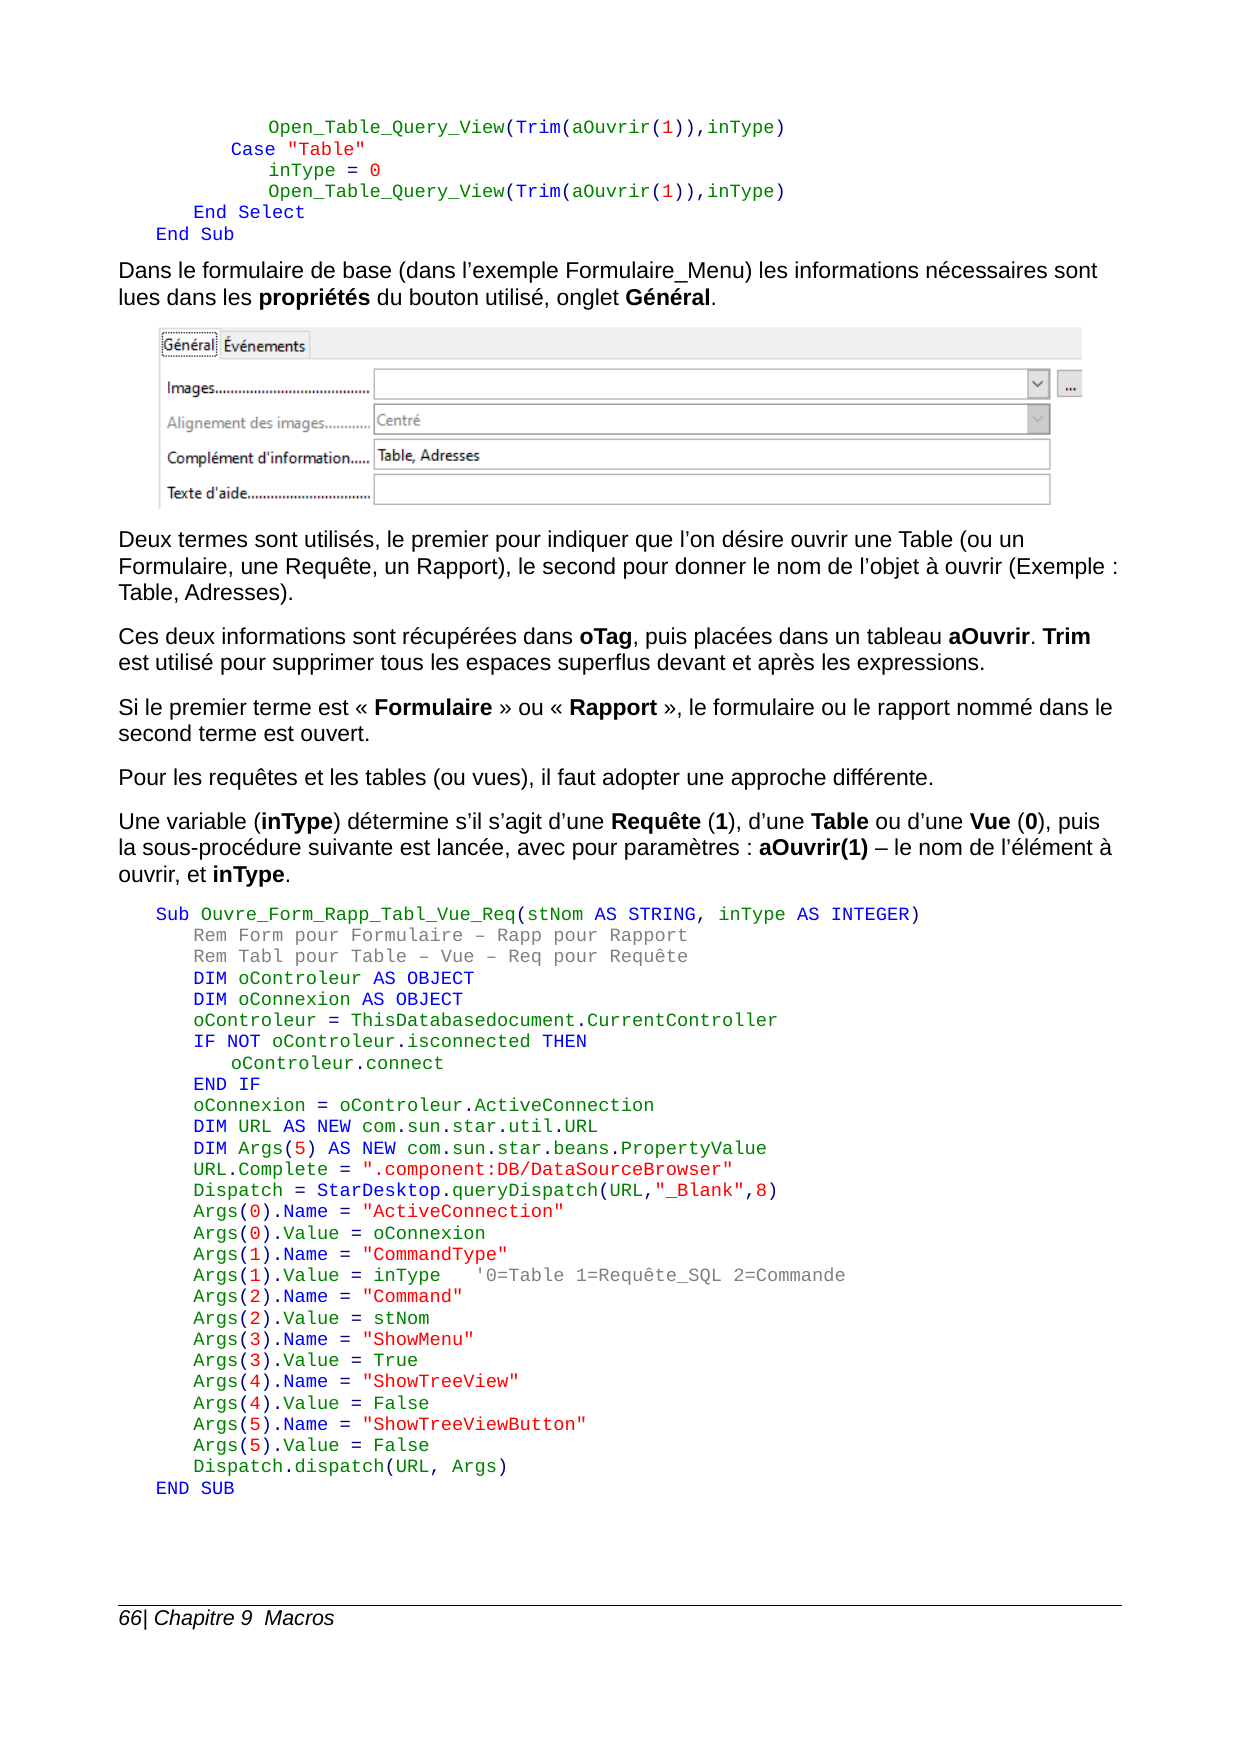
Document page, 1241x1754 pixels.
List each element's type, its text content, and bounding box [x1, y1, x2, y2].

text URL.Complete = ".component:DB/DataSourceBrowser" [156, 1160, 1122, 1181]
text Deux termes sont utilisés, le premier pour indiquer que l’on désire ouvrir une Table (ou un Formulaire, une Requête, un Rapport), le second pour donner le nom de l’objet à ouvrir (Exemple : Table, Adresses). [118, 526, 1122, 605]
text Case "Table" [156, 139, 1122, 161]
text Args(1).Name = "CommandType" [156, 1245, 1122, 1266]
text Args(4).Name = "ShowTreeView" [156, 1372, 1122, 1393]
text DIM Args(5) AS NEW com.sun.star.beans.PropertyValue [156, 1138, 1122, 1160]
text Open_Table_Query_View(Trim(aOuvrir(1)),inType) [156, 118, 1122, 139]
text DIM oControleur AS OBJECT [156, 968, 1122, 990]
text Rem Form pour Formulaire – Rapp pour Rapport [156, 926, 1122, 947]
text Args(5).Name = "ShowTreeViewButton" [156, 1415, 1122, 1436]
text Args(5).Value = False [156, 1436, 1122, 1457]
text Une variable (inType) détermine s’il s’agit d’une Requête (1), d’une Table ou d’une Vue (0), puis la sous-procédure suivante est lancée, avec pour paramètres : aOuvrir(1) – le nom de l’élément à ouvrir, et inType. [118, 808, 1122, 887]
text END IF [156, 1075, 1122, 1096]
text Args(2).Value = stNom [156, 1308, 1122, 1330]
text End Sub [156, 224, 1122, 246]
text Sub Ouvre_Form_Rapp_Tabl_Vue_Req(stNom AS STRING, inType AS INTEGER) [156, 905, 1122, 926]
text Dans le formulaire de base (dans l’exemple Formulaire_Menu) les informations nécessaires sont lues dans les propriétés du bouton utilisé, onglet Général. [118, 257, 1122, 310]
text Dispatch = StarDesktop.queryDispatch(URL,"_Blank",8) [156, 1181, 1122, 1202]
text IF NOT oControleur.isconnected THEN [156, 1032, 1122, 1053]
text Args(4).Value = False [156, 1393, 1122, 1415]
text Args(2).Name = "Command" [156, 1287, 1122, 1308]
picture [158, 327, 1083, 509]
text Args(3).Name = "ShowMenu" [156, 1330, 1122, 1351]
text inType = 0 [156, 161, 1122, 182]
text END SUB [156, 1478, 1122, 1500]
text DIM URL AS NEW com.sun.star.util.URL [156, 1117, 1122, 1138]
text End Select [156, 203, 1122, 224]
text oControleur = ThisDatabasedocument.CurrentController [156, 1011, 1122, 1032]
text oConnexion = oControleur.ActiveConnection [156, 1096, 1122, 1117]
text Args(1).Value = inType '0=Table 1=Requête_SQL 2=Commande [156, 1266, 1122, 1287]
text Si le premier terme est « Formulaire » ou « Rapport », le formulaire ou le rapport nommé dans le second terme est ouvert. [118, 693, 1122, 746]
text Rem Tabl pour Table – Vue – Req pour Requête [156, 947, 1122, 968]
text Dispatch.dispatch(URL, Args) [156, 1457, 1122, 1478]
text Open_Table_Query_View(Trim(aOuvrir(1)),inType) [156, 182, 1122, 203]
text Args(0).Value = oConnexion [156, 1223, 1122, 1245]
text Ces deux informations sont récupérées dans oTag, puis placées dans un tableau aOuvrir. Trim est utilisé pour supprimer tous les espaces superflus devant et après les expressions. [118, 623, 1122, 676]
text Args(3).Value = True [156, 1351, 1122, 1372]
text oControleur.connect [156, 1053, 1122, 1075]
text Args(0).Name = "ActiveConnection" [156, 1202, 1122, 1223]
text DIM oConnexion AS OBJECT [156, 990, 1122, 1011]
text Pour les requêtes et les tables (ou vues), il faut adopter une approche différente. [118, 764, 1122, 790]
